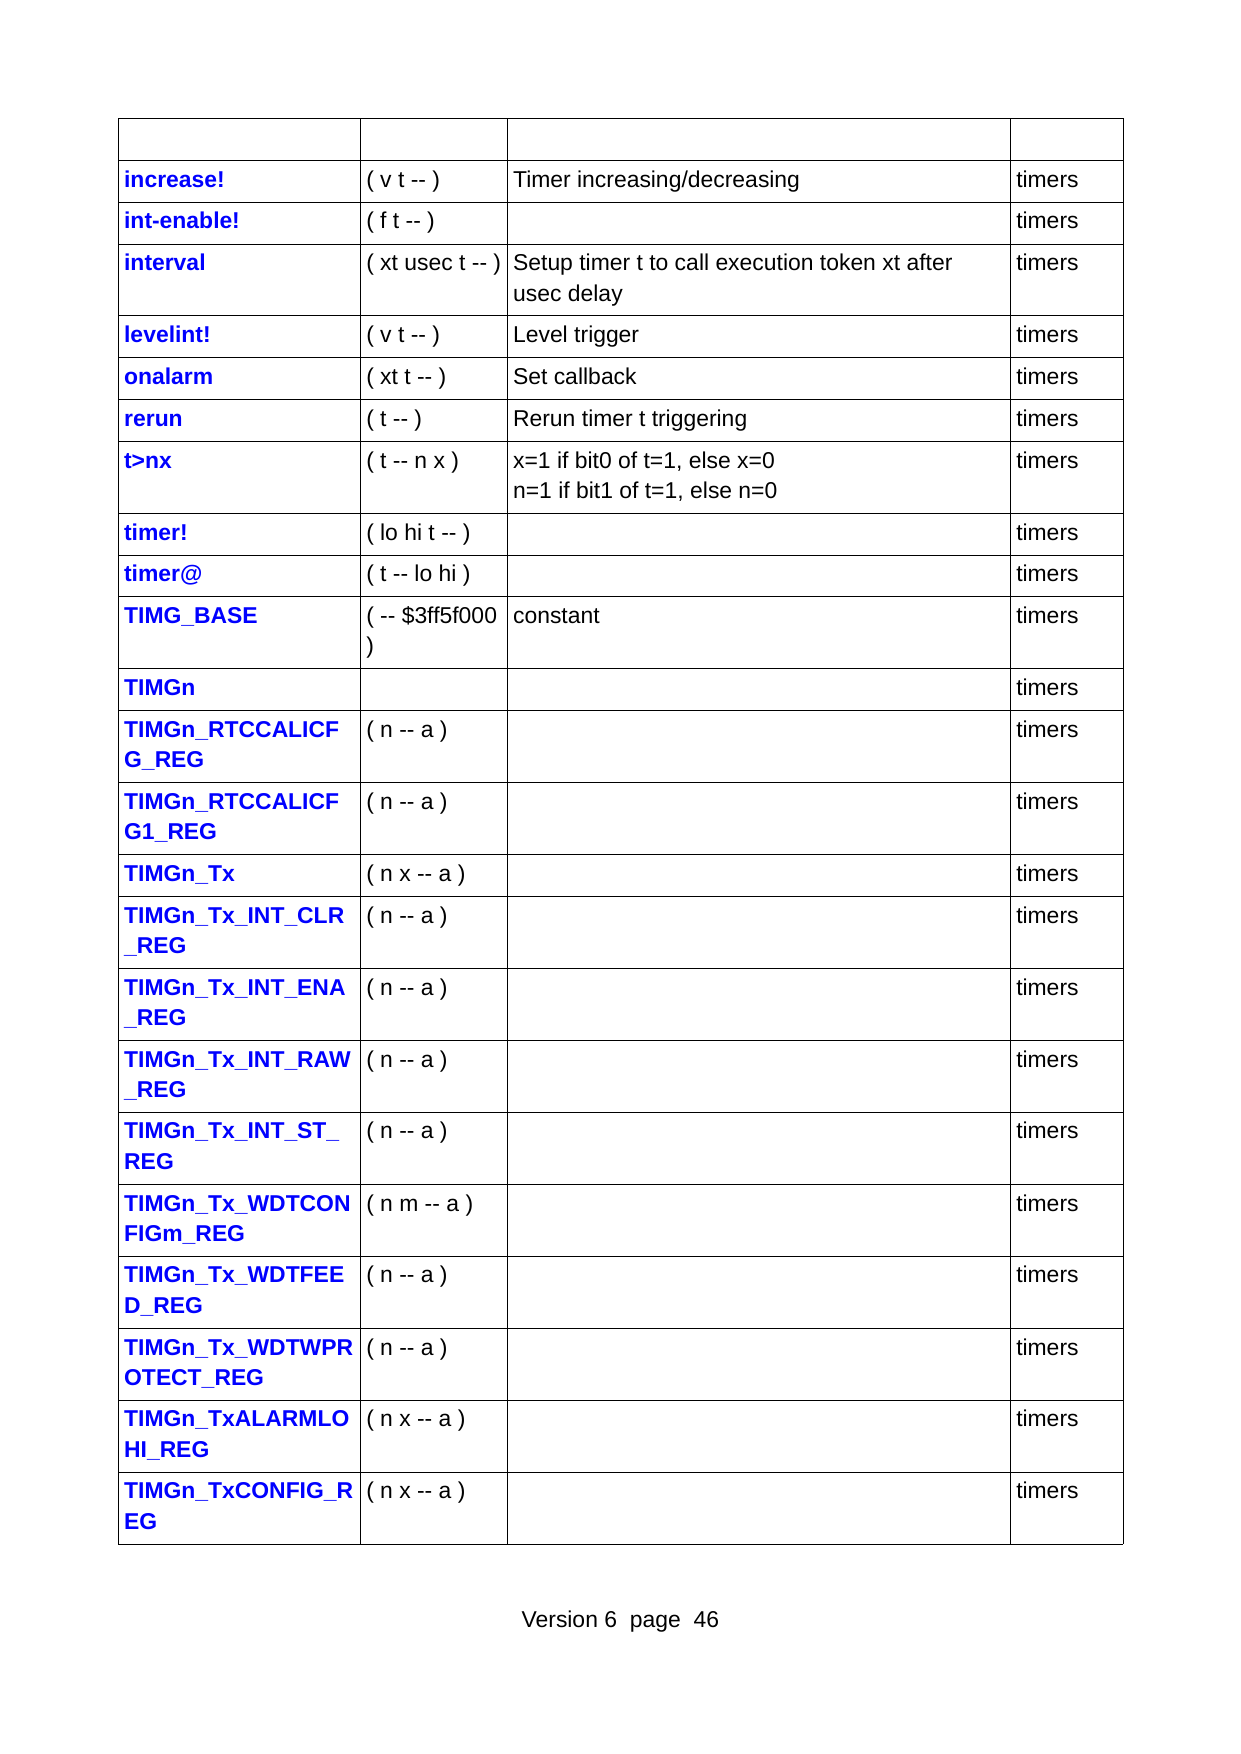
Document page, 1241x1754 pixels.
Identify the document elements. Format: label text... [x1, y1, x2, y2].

table_cell [508, 1113, 1010, 1184]
table_cell [508, 1257, 1010, 1328]
table_cell timers [1011, 203, 1123, 243]
table_cell timers [1011, 1401, 1123, 1472]
table_cell timers [1011, 358, 1123, 399]
table_cell [508, 1473, 1010, 1543]
table_cell TIMGn_Tx_INT_ENA_REG [119, 969, 360, 1040]
table_cell ( n -- a ) [361, 969, 507, 1040]
table_cell [508, 711, 1010, 782]
table_cell TIMGn_Tx_WDTWPROTECT_REG [119, 1329, 360, 1399]
table_cell ( -- $3ff5f000 ) [361, 597, 507, 668]
table_cell rerun [119, 400, 360, 441]
table_cell TIMGn_Tx_WDTFEED_REG [119, 1257, 360, 1328]
table_cell timers [1011, 1113, 1123, 1184]
table_cell [508, 514, 1010, 554]
table_cell Level trigger [508, 316, 1010, 357]
table_cell ( n -- a ) [361, 897, 507, 968]
table_cell TIMGn_TxCONFIG_REG [119, 1473, 360, 1543]
table_cell [1011, 119, 1123, 160]
table_cell TIMGn_Tx [119, 855, 360, 896]
table_cell TIMGn_RTCCALICFG1_REG [119, 783, 360, 854]
table_cell timers [1011, 1041, 1123, 1112]
table_cell TIMGn [119, 669, 360, 710]
table_cell Setup timer t to call execution token xt after usec delay [508, 245, 1010, 315]
table_cell timers [1011, 597, 1123, 668]
table_cell ( t -- lo hi ) [361, 556, 507, 596]
table_cell timer@ [119, 556, 360, 596]
table_cell timer! [119, 514, 360, 554]
table_cell ( t -- ) [361, 400, 507, 441]
table_cell [508, 897, 1010, 968]
table_cell ( n x -- a ) [361, 855, 507, 896]
table_cell TIMGn_Tx_INT_RAW_REG [119, 1041, 360, 1112]
table_cell ( v t -- ) [361, 316, 507, 357]
table_cell TIMGn_Tx_INT_ST_REG [119, 1113, 360, 1184]
table_cell timers [1011, 969, 1123, 1040]
table_cell onalarm [119, 358, 360, 399]
table_cell ( n -- a ) [361, 1257, 507, 1328]
table_cell constant [508, 597, 1010, 668]
table_cell timers [1011, 711, 1123, 782]
table_cell ( xt usec t -- ) [361, 245, 507, 315]
table_cell ( n m -- a ) [361, 1185, 507, 1256]
table_cell increase! [119, 161, 360, 202]
table_cell timers [1011, 514, 1123, 554]
table_cell timers [1011, 556, 1123, 596]
table_cell x=1 if bit0 of t=1, else x=0 n=1 if bit1 of t=1, else n=0 [508, 442, 1010, 513]
table_cell TIMGn_RTCCALICFG_REG [119, 711, 360, 782]
table_cell TIMGn_Tx_WDTCONFIGm_REG [119, 1185, 360, 1256]
table_cell ( n -- a ) [361, 1329, 507, 1399]
table_cell timers [1011, 855, 1123, 896]
table_cell [508, 119, 1010, 160]
table_cell [508, 1185, 1010, 1256]
table_cell timers [1011, 161, 1123, 202]
table_cell t>nx [119, 442, 360, 513]
table_cell [508, 1329, 1010, 1399]
table_cell ( t -- n x ) [361, 442, 507, 513]
table_cell Timer increasing/decreasing [508, 161, 1010, 202]
table_cell Rerun timer t triggering [508, 400, 1010, 441]
table_cell timers [1011, 1329, 1123, 1399]
table_cell timers [1011, 316, 1123, 357]
table_cell timers [1011, 1185, 1123, 1256]
table_cell timers [1011, 442, 1123, 513]
table_cell TIMGn_Tx_INT_CLR_REG [119, 897, 360, 968]
table_cell timers [1011, 1257, 1123, 1328]
table_cell [508, 1041, 1010, 1112]
table_cell timers [1011, 400, 1123, 441]
table_cell timers [1011, 897, 1123, 968]
table_cell ( n -- a ) [361, 783, 507, 854]
table_cell levelint! [119, 316, 360, 357]
table_cell timers [1011, 669, 1123, 710]
table_cell ( n -- a ) [361, 1113, 507, 1184]
table_cell Set callback [508, 358, 1010, 399]
table_cell int-enable! [119, 203, 360, 243]
table_cell [508, 556, 1010, 596]
table_cell timers [1011, 1473, 1123, 1543]
table_cell TIMG_BASE [119, 597, 360, 668]
table_cell timers [1011, 783, 1123, 854]
table_cell [508, 203, 1010, 243]
table_cell ( f t -- ) [361, 203, 507, 243]
table_cell ( n x -- a ) [361, 1401, 507, 1472]
table_cell [508, 855, 1010, 896]
table_cell [508, 969, 1010, 1040]
table_cell ( n -- a ) [361, 711, 507, 782]
table_cell [361, 119, 507, 160]
table_cell ( xt t -- ) [361, 358, 507, 399]
table_cell [508, 669, 1010, 710]
table_cell [508, 1401, 1010, 1472]
table_cell TIMGn_TxALARMLOHI_REG [119, 1401, 360, 1472]
table_cell ( lo hi t -- ) [361, 514, 507, 554]
table_cell ( n x -- a ) [361, 1473, 507, 1543]
table_cell timers [1011, 245, 1123, 315]
table_cell interval [119, 245, 360, 315]
table_cell [508, 783, 1010, 854]
table_cell ( n -- a ) [361, 1041, 507, 1112]
table_cell [119, 119, 360, 160]
table_cell [361, 669, 507, 710]
table_cell ( v t -- ) [361, 161, 507, 202]
